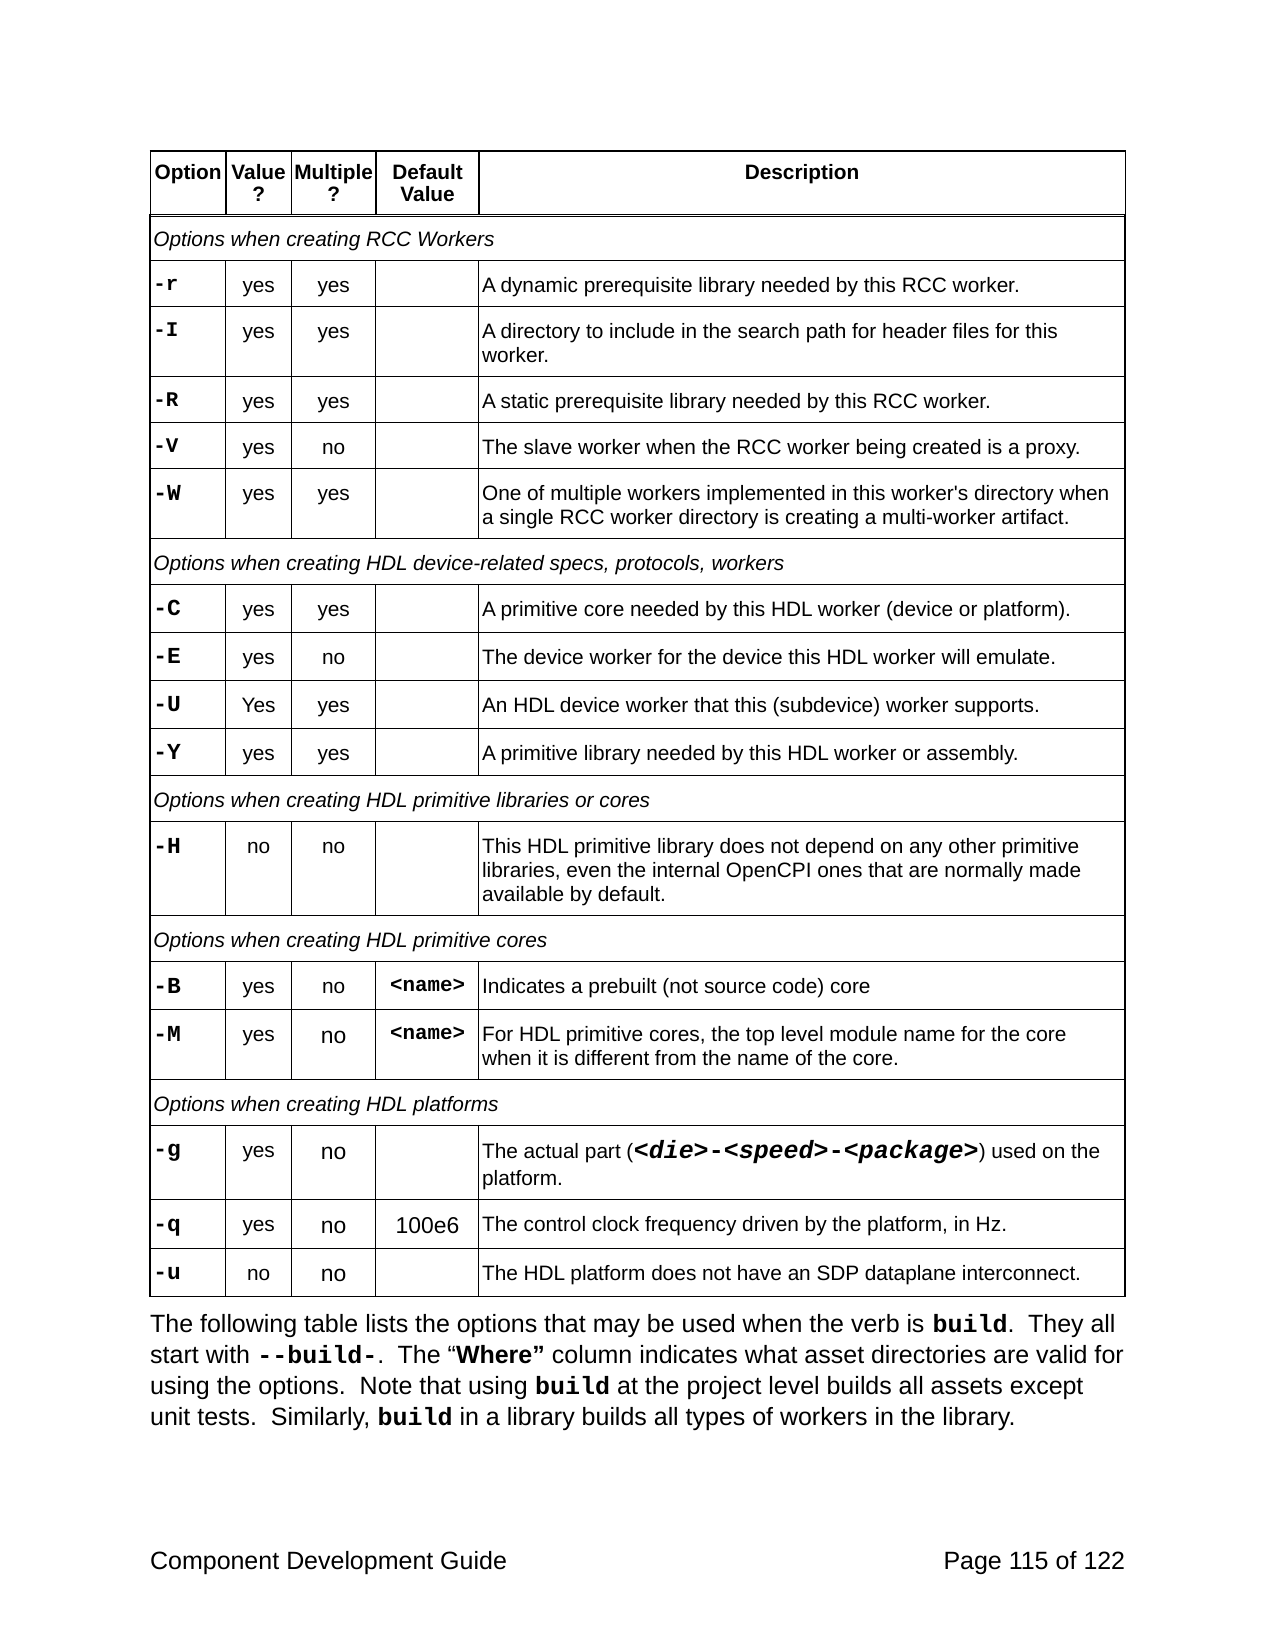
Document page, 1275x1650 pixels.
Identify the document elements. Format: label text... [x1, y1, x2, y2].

table_cell no [226, 822, 291, 915]
table_cell The device worker for the device this HDL worker will emulate. [479, 633, 1124, 679]
table_cell yes [226, 377, 291, 422]
table_cell A dynamic prerequisite library needed by this RCC worker. [479, 261, 1124, 306]
table_cell Options when creating RCC Workers [151, 217, 1124, 260]
table_cell Indicates a prebuilt (not source code) core [479, 962, 1124, 1009]
table_cell -V [151, 423, 225, 468]
table_cell no [292, 1010, 375, 1079]
table_cell [376, 1249, 478, 1296]
table_cell yes [226, 585, 291, 632]
table_cell A static prerequisite library needed by this RCC worker. [479, 377, 1124, 422]
table_cell yes [226, 423, 291, 468]
table_cell This HDL primitive library does not depend on any other primitive libraries, even the internal OpenCPI ones that are normally made available by default. [479, 822, 1124, 915]
table_cell Options when creating HDL primitive cores [151, 916, 1124, 961]
table_cell -q [151, 1200, 225, 1247]
table_cell no [292, 962, 375, 1009]
table_cell yes [292, 261, 375, 306]
table_header Default Value [377, 152, 478, 214]
text The following table lists the options that may be used when the verb is build. They all start with --build-. The “Where” column indicates what asset directories are valid for using the options. Note that using build at the project level builds all assets except unit tests. Similarly, build in a library builds all types of workers in the library. [150, 1309, 1125, 1432]
table_cell [376, 822, 478, 915]
table_header Value ? [227, 152, 291, 214]
table_cell -W [151, 469, 225, 538]
table_cell no [226, 1249, 291, 1296]
table_cell no [292, 1249, 375, 1296]
table_cell yes [226, 962, 291, 1009]
table_cell A directory to include in the search path for header files for this worker. [479, 307, 1124, 376]
table_header Option [151, 152, 225, 214]
table_cell -g [151, 1126, 225, 1199]
table_cell yes [292, 469, 375, 538]
table_cell Yes [226, 681, 291, 727]
table_cell -H [151, 822, 225, 915]
table_cell -E [151, 633, 225, 679]
table_cell yes [226, 729, 291, 775]
table_cell Options when creating HDL platforms [151, 1080, 1124, 1125]
table_cell -I [151, 307, 225, 376]
table_cell [376, 469, 478, 538]
table_cell [376, 307, 478, 376]
table_cell [376, 729, 478, 775]
table_cell no [292, 1126, 375, 1199]
table_cell [376, 423, 478, 468]
table_cell [376, 377, 478, 422]
table_cell yes [226, 1200, 291, 1247]
table_cell [376, 1126, 478, 1199]
table_cell yes [292, 377, 375, 422]
table_cell no [292, 423, 375, 468]
table_cell [376, 633, 478, 679]
table_cell yes [226, 633, 291, 679]
table_cell -Y [151, 729, 225, 775]
table_cell For HDL primitive cores, the top level module name for the core when it is different from the name of the core. [479, 1010, 1124, 1079]
table_cell yes [292, 681, 375, 727]
table_cell A primitive core needed by this HDL worker (device or platform). [479, 585, 1124, 632]
table_cell An HDL device worker that this (subdevice) worker supports. [479, 681, 1124, 727]
table_cell A primitive library needed by this HDL worker or assembly. [479, 729, 1124, 775]
table_cell yes [226, 1126, 291, 1199]
table_cell -U [151, 681, 225, 727]
table_header Multiple ? [292, 152, 375, 214]
table_cell yes [226, 1010, 291, 1079]
table_cell no [292, 822, 375, 915]
table_cell Options when creating HDL device-related specs, protocols, workers [151, 539, 1124, 584]
table_cell The HDL platform does not have an SDP dataplane interconnect. [479, 1249, 1124, 1296]
table_cell The control clock frequency driven by the platform, in Hz. [479, 1200, 1124, 1247]
table_cell yes [226, 261, 291, 306]
table_cell The actual part (<die>-<speed>-<package>) used on the platform. [479, 1126, 1124, 1199]
table_cell [376, 261, 478, 306]
table_cell no [292, 633, 375, 679]
table_cell [376, 585, 478, 632]
table_cell no [292, 1200, 375, 1247]
table_cell 100e6 [376, 1200, 478, 1247]
table_header Description [480, 152, 1125, 214]
table_cell Options when creating HDL primitive libraries or cores [151, 776, 1124, 821]
table_cell One of multiple workers implemented in this worker's directory when a single RCC worker directory is creating a multi-worker artifact. [479, 469, 1124, 538]
table_cell yes [292, 307, 375, 376]
table_cell -C [151, 585, 225, 632]
table_cell -u [151, 1249, 225, 1296]
table_cell <name> [376, 1010, 478, 1079]
table_cell -B [151, 962, 225, 1009]
table_cell [376, 681, 478, 727]
table_cell yes [226, 307, 291, 376]
table_cell <name> [376, 962, 478, 1009]
table_cell yes [292, 729, 375, 775]
table_cell -r [151, 261, 225, 306]
table_cell -R [151, 377, 225, 422]
table_cell -M [151, 1010, 225, 1079]
table_cell yes [226, 469, 291, 538]
table_cell yes [292, 585, 375, 632]
table_cell The slave worker when the RCC worker being created is a proxy. [479, 423, 1124, 468]
